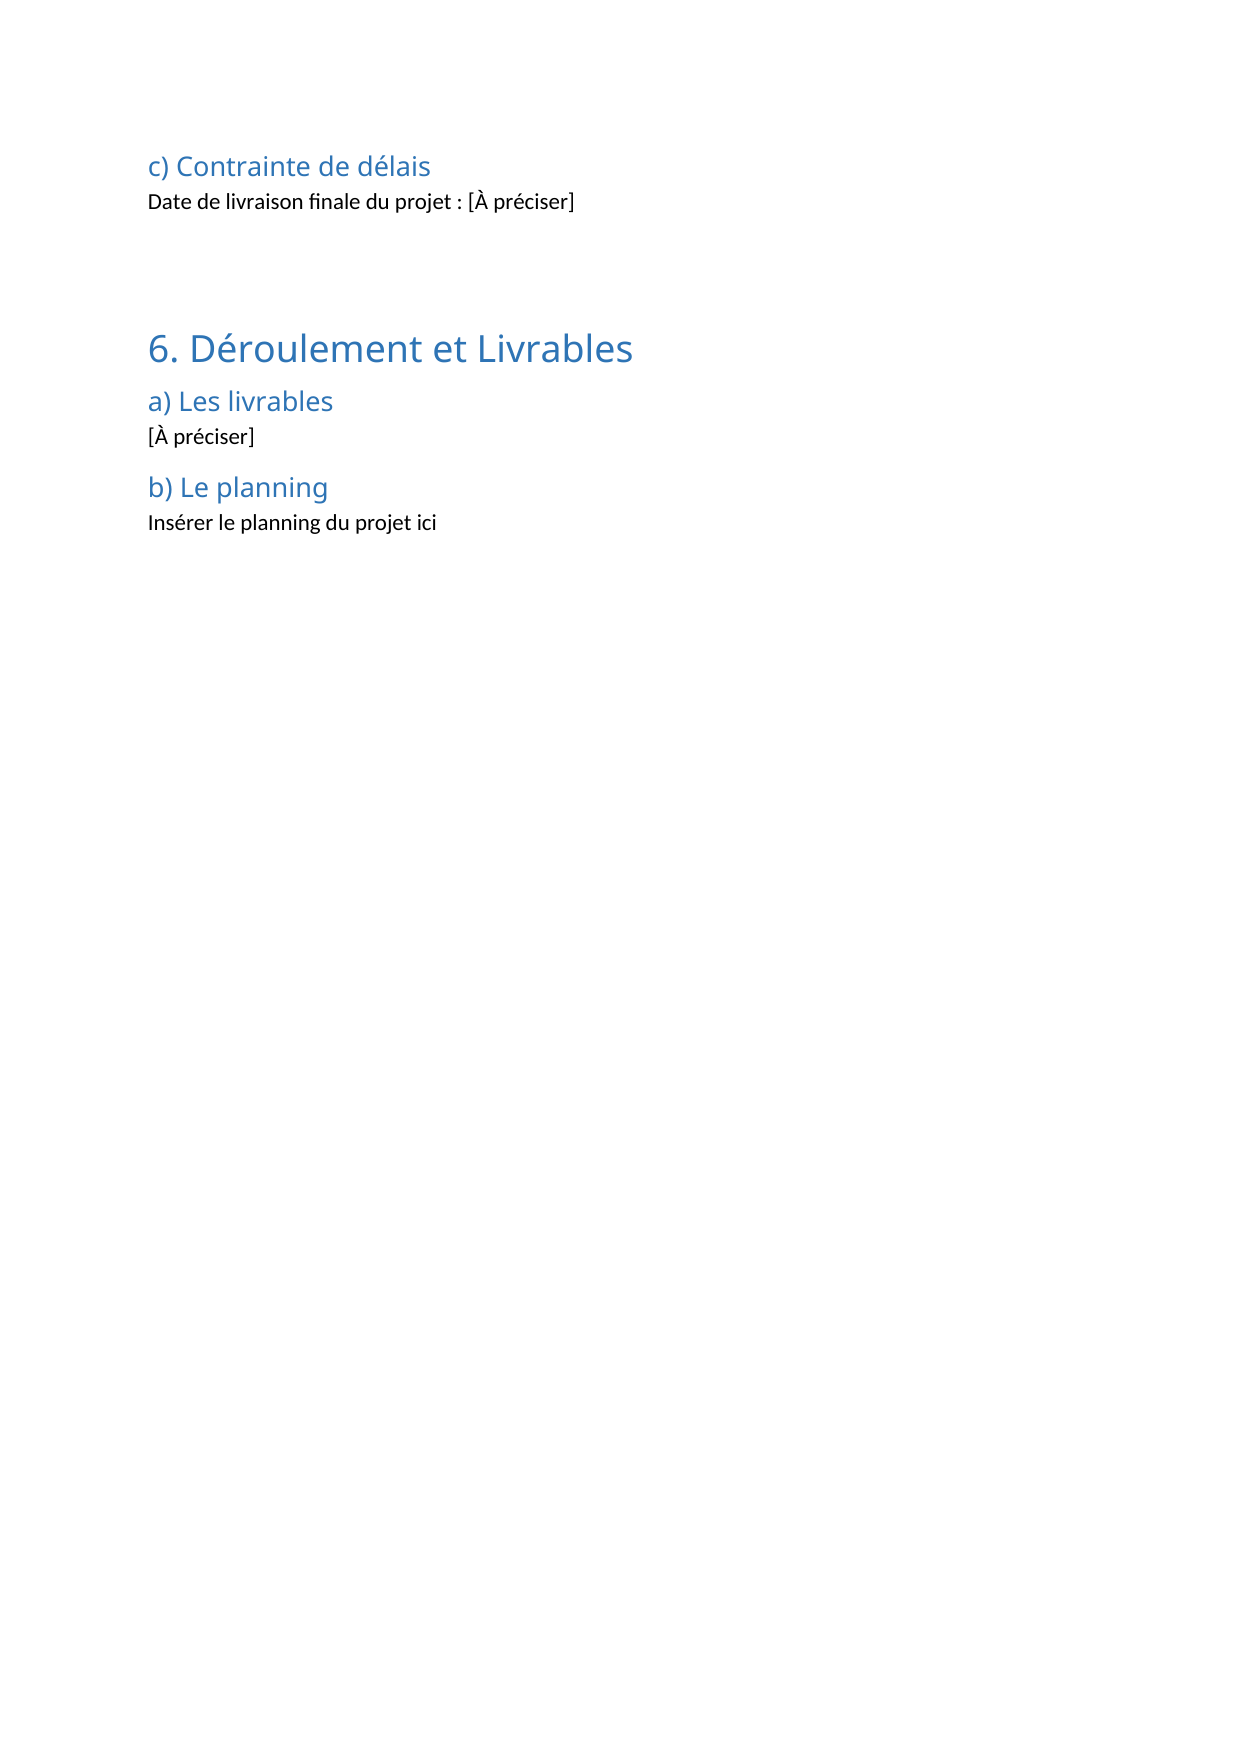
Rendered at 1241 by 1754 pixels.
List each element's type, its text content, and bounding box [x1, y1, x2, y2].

text [À préciser] [148, 422, 1093, 450]
subtitle b) Le planning [148, 469, 1093, 506]
subtitle 6. Déroulement et Livrables [148, 323, 1093, 374]
subtitle a) Les livrables [148, 382, 1093, 419]
subtitle c) Contrainte de délais [148, 148, 1093, 184]
text Date de livraison finale du projet : [À préciser] [148, 187, 1093, 215]
text Insérer le planning du projet ici [148, 508, 1093, 536]
